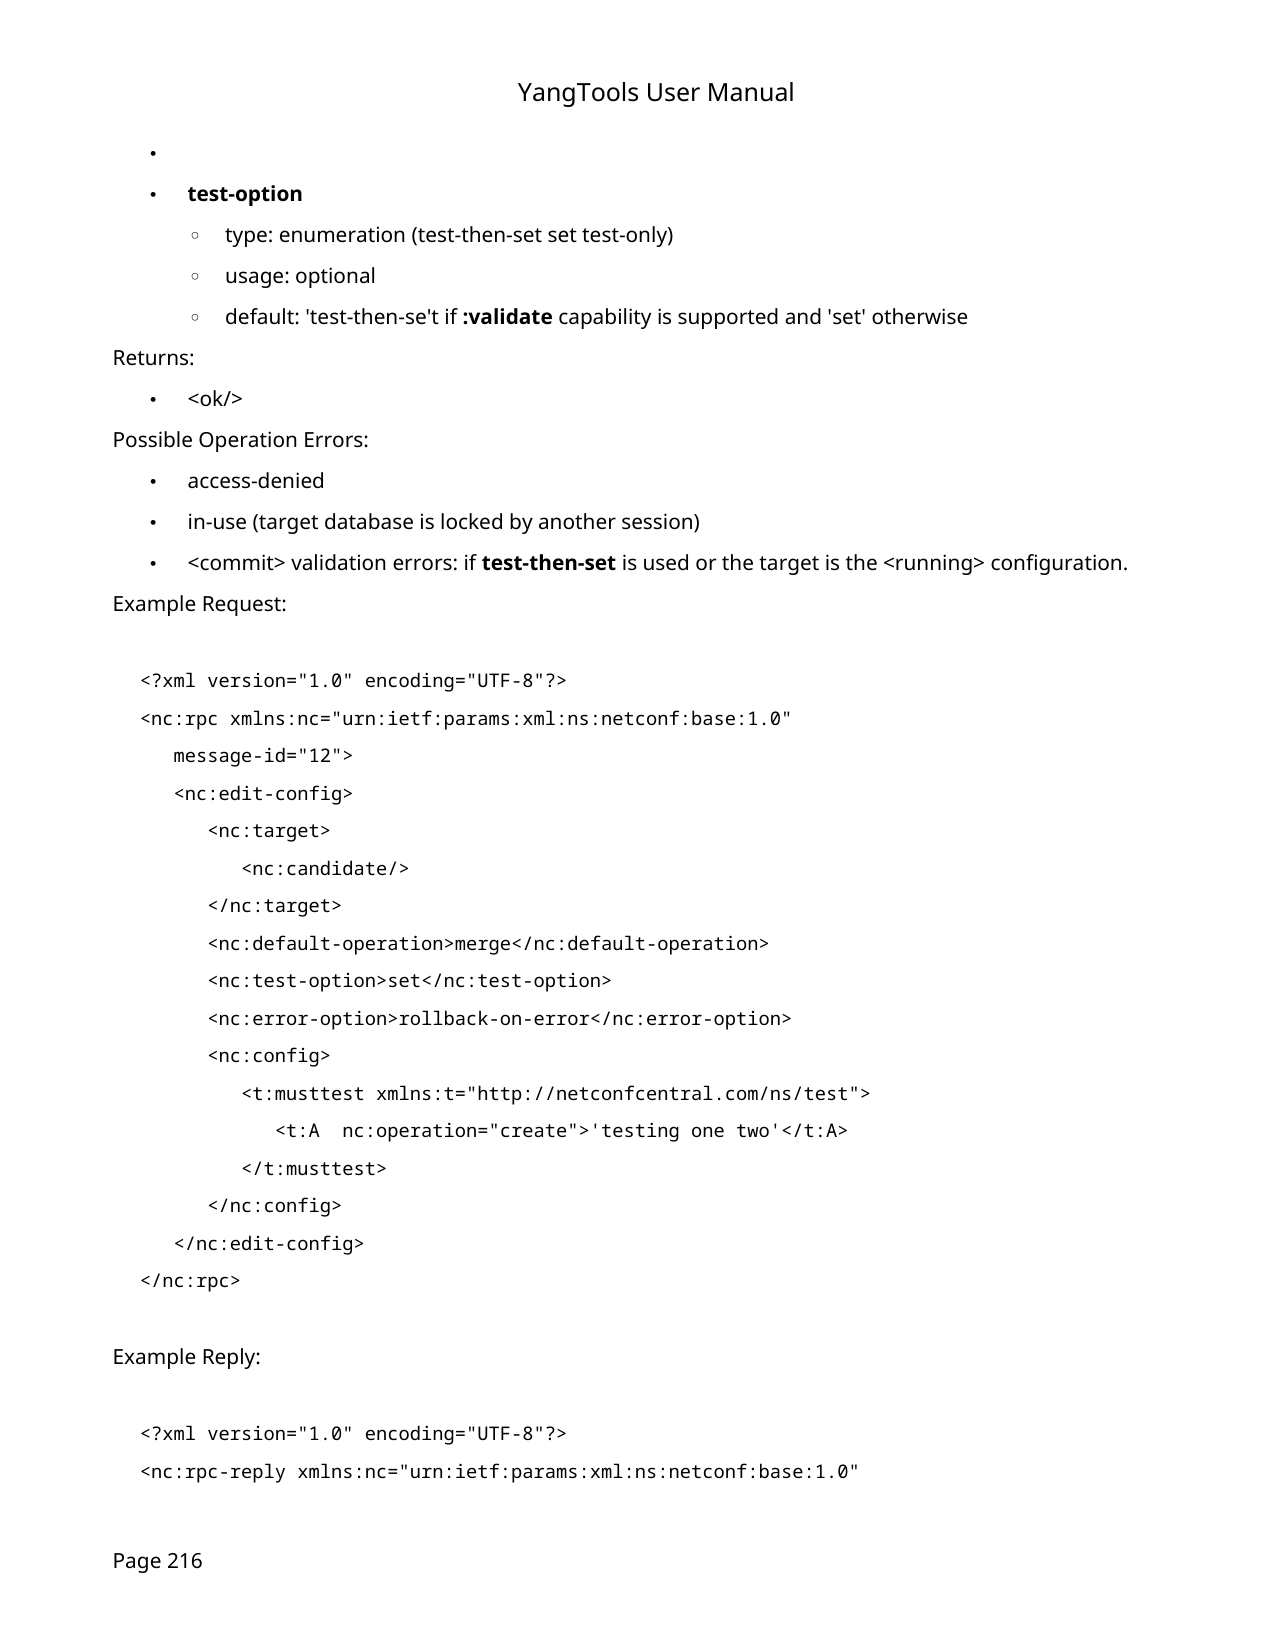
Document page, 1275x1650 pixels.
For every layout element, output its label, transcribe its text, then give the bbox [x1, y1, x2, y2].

list default: 'test-then-se't if :validate capability is supported and 'set' otherwise [187, 302, 1200, 331]
text <?xml version="1.0" encoding="UTF-8"?> [139, 1421, 1200, 1446]
list <commit> validation errors: if test-then-set is used or the target is the <running> configuration. [150, 548, 1200, 576]
text </nc:config> [139, 1192, 1200, 1218]
text </t:musttest> [139, 1155, 1200, 1180]
text </nc:edit-config> [139, 1230, 1200, 1255]
text <?xml version="1.0" encoding="UTF-8"?> [139, 667, 1200, 693]
text Example Reply: [112, 1342, 1200, 1371]
text <nc:rpc xmlns:nc="urn:ietf:params:xml:ns:netconf:base:1.0" [139, 705, 1200, 730]
text message-id="12"> [139, 742, 1200, 768]
list test-option [150, 179, 1200, 208]
list access-denied [150, 466, 1200, 494]
text <nc:candidate/> [139, 855, 1200, 880]
text <nc:config> [139, 1042, 1200, 1068]
text <nc:error-option>rollback-on-error</nc:error-option> [139, 1005, 1200, 1030]
list <ok/> [150, 384, 1200, 413]
text <nc:edit-config> [139, 780, 1200, 805]
text <nc:default-operation>merge</nc:default-operation> [139, 930, 1200, 955]
text <t:A nc:operation="create">'testing one two'</t:A> [139, 1117, 1200, 1143]
text </nc:rpc> [139, 1267, 1200, 1293]
list in-use (target database is locked by another session) [150, 507, 1200, 535]
text Example Request: [112, 589, 1200, 617]
list type: enumeration (test-then-set set test-only) [187, 220, 1200, 249]
text Returns: [112, 343, 1200, 372]
text </nc:target> [139, 892, 1200, 918]
text <nc:test-option>set</nc:test-option> [139, 967, 1200, 993]
text <t:musttest xmlns:t="http://netconfcentral.com/ns/test"> [139, 1080, 1200, 1105]
text <nc:target> [139, 817, 1200, 843]
text <nc:rpc-reply xmlns:nc="urn:ietf:params:xml:ns:netconf:base:1.0" [139, 1458, 1200, 1484]
text Possible Operation Errors: [112, 425, 1200, 453]
list usage: optional [187, 261, 1200, 290]
